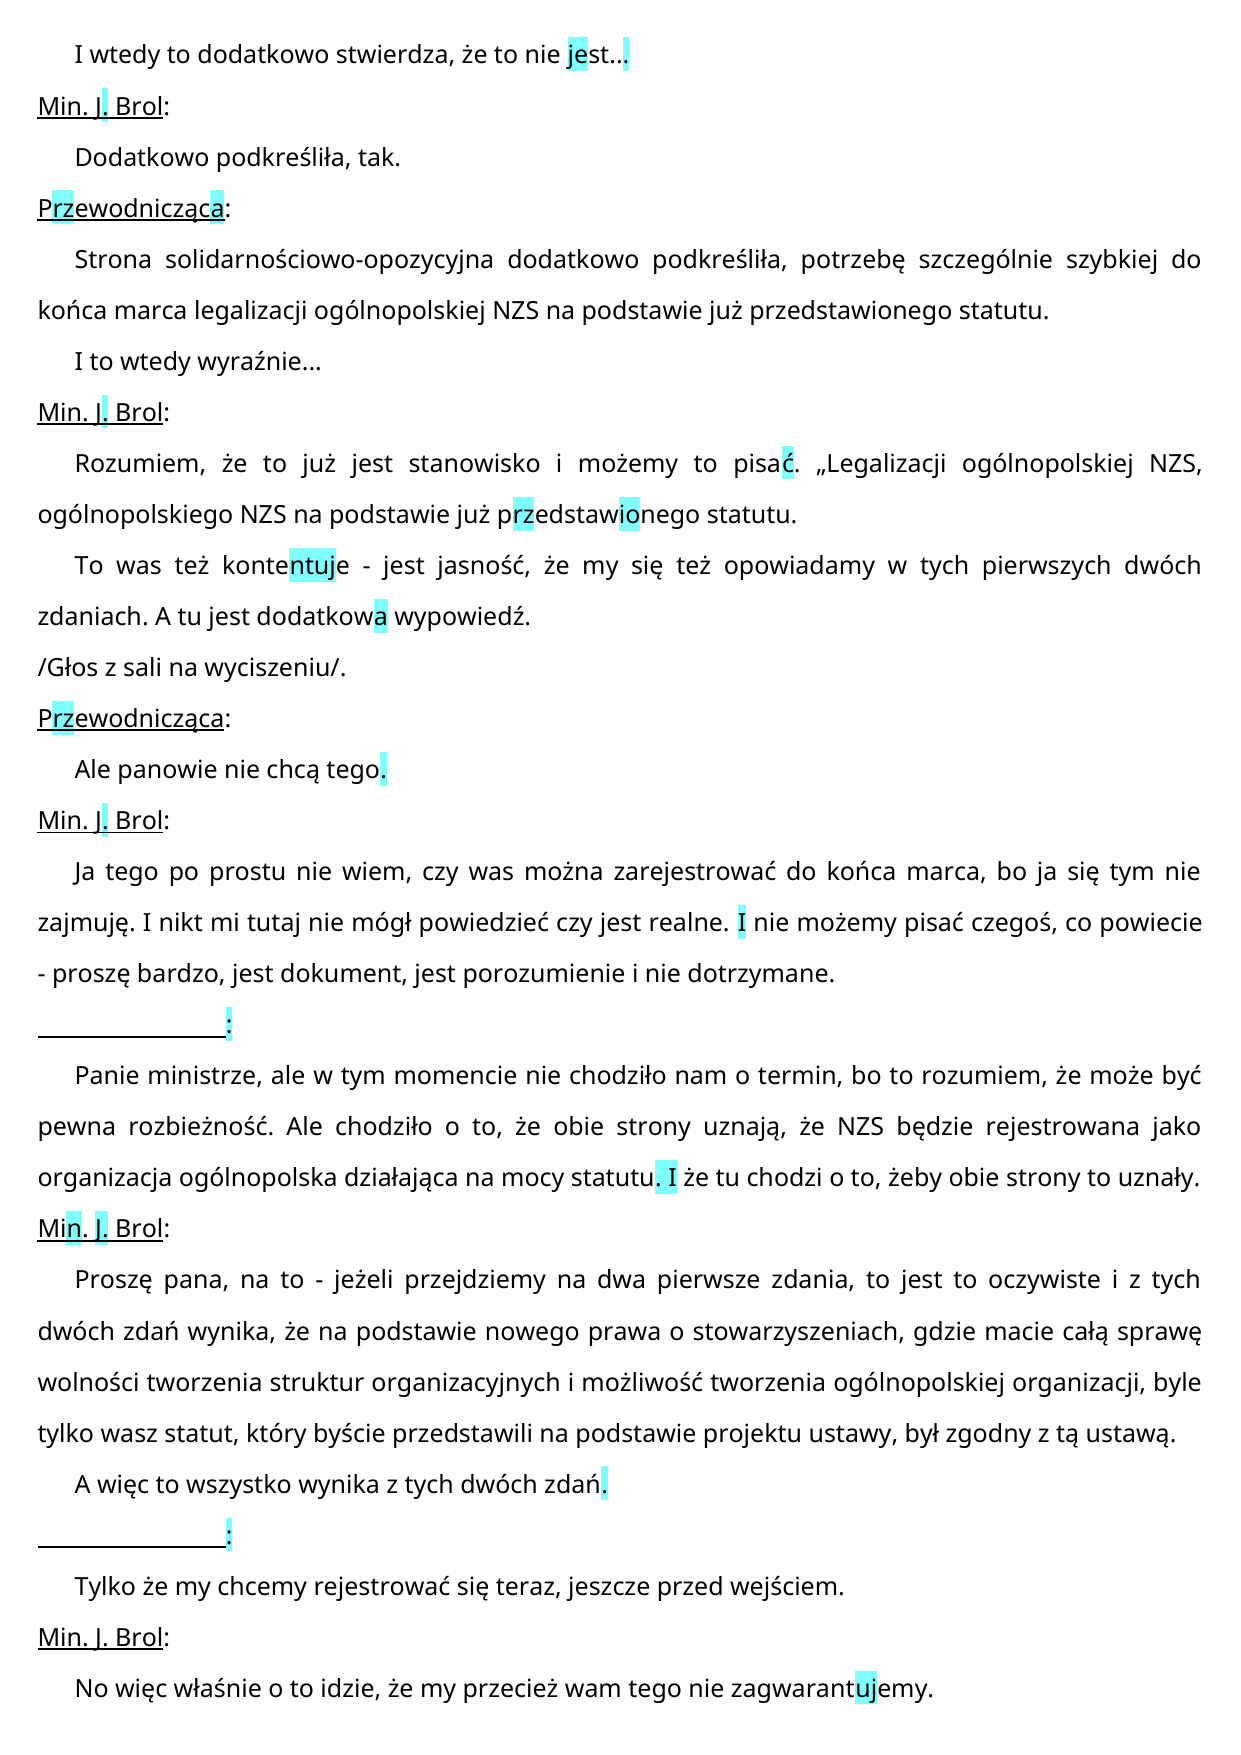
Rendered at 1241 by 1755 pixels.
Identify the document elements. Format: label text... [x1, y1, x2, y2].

text To was też kontentuje - jest jasność, że my się też opowiadamy w tych pierwszych dwóch zdaniach. A tu jest dodatkowa wypowiedź. [37, 548, 1203, 633]
text Rozumiem, że to już jest stanowisko i możemy to pisać. „Legalizacji ogólnopolskiej NZS, ogólnopolskiego NZS na podstawie już przedstawionego statutu. [37, 446, 1203, 531]
text Przewodnicząca: [37, 190, 1203, 224]
text Min. J. Brol: [37, 88, 1203, 122]
text A więc to wszystko wynika z tych dwóch zdań. [37, 1466, 1203, 1500]
text I wtedy to dodatkowo stwierdza, że to nie jest... [37, 37, 1203, 71]
text Min. J. Brol: [37, 803, 1203, 837]
text Min. J. Brol: [37, 1619, 1203, 1653]
text Proszę pana, na to - jeżeli przejdziemy na dwa pierwsze zdania, to jest to oczywiste i z tych dwóch zdań wynika, że na podstawie nowego prawa o stowarzyszeniach, gdzie macie całą sprawę wolności tworzenia struktur organizacyjnych i możliwość tworzenia ogólnopolskiej organizacji, byle tylko wasz statut, który byście przedstawili na podstawie projektu ustawy, był zgodny z tą ustawą. [37, 1262, 1203, 1449]
text Tylko że my chcemy rejestrować się teraz, jeszcze przed wejściem. [37, 1568, 1203, 1602]
text Przewodnicząca: [37, 701, 1203, 735]
text Panie ministrze, ale w tym momencie nie chodziło nam o termin, bo to rozumiem, że może być pewna rozbieżność. Ale chodziło o to, że obie strony uznają, że NZS będzie rejestrowana jako organizacja ogólnopolska działająca na mocy statutu. I że tu chodzi o to, żeby obie strony to uznały. [37, 1058, 1203, 1194]
text Ale panowie nie chcą tego. [37, 752, 1203, 786]
text Min. J. Brol: [37, 394, 1203, 428]
text Strona solidarnościowo-opozycyjna dodatkowo podkreśliła, potrzebę szczególnie szybkiej do końca marca legalizacji ogólnopolskiej NZS na podstawie już przedstawionego statutu. [37, 241, 1203, 326]
text /Głos z sali na wyciszeniu/. [37, 650, 1203, 684]
text : [37, 1517, 1203, 1551]
text Dodatkowo podkreśliła, tak. [37, 139, 1203, 173]
text I to wtedy wyraźnie... [37, 343, 1203, 377]
text Ja tego po prostu nie wiem, czy was można zarejestrować do końca marca, bo ja się tym nie zajmuję. I nikt mi tutaj nie mógł powiedzieć czy jest realne. I nie możemy pisać czegoś, co powiecie - proszę bardzo, jest dokument, jest porozumienie i nie dotrzymane. [37, 854, 1203, 990]
text : [37, 1007, 1203, 1041]
text Min. J. Brol: [37, 1211, 1203, 1245]
text No więc właśnie o to idzie, że my przecież wam tego nie zagwarantujemy. [37, 1671, 1203, 1704]
